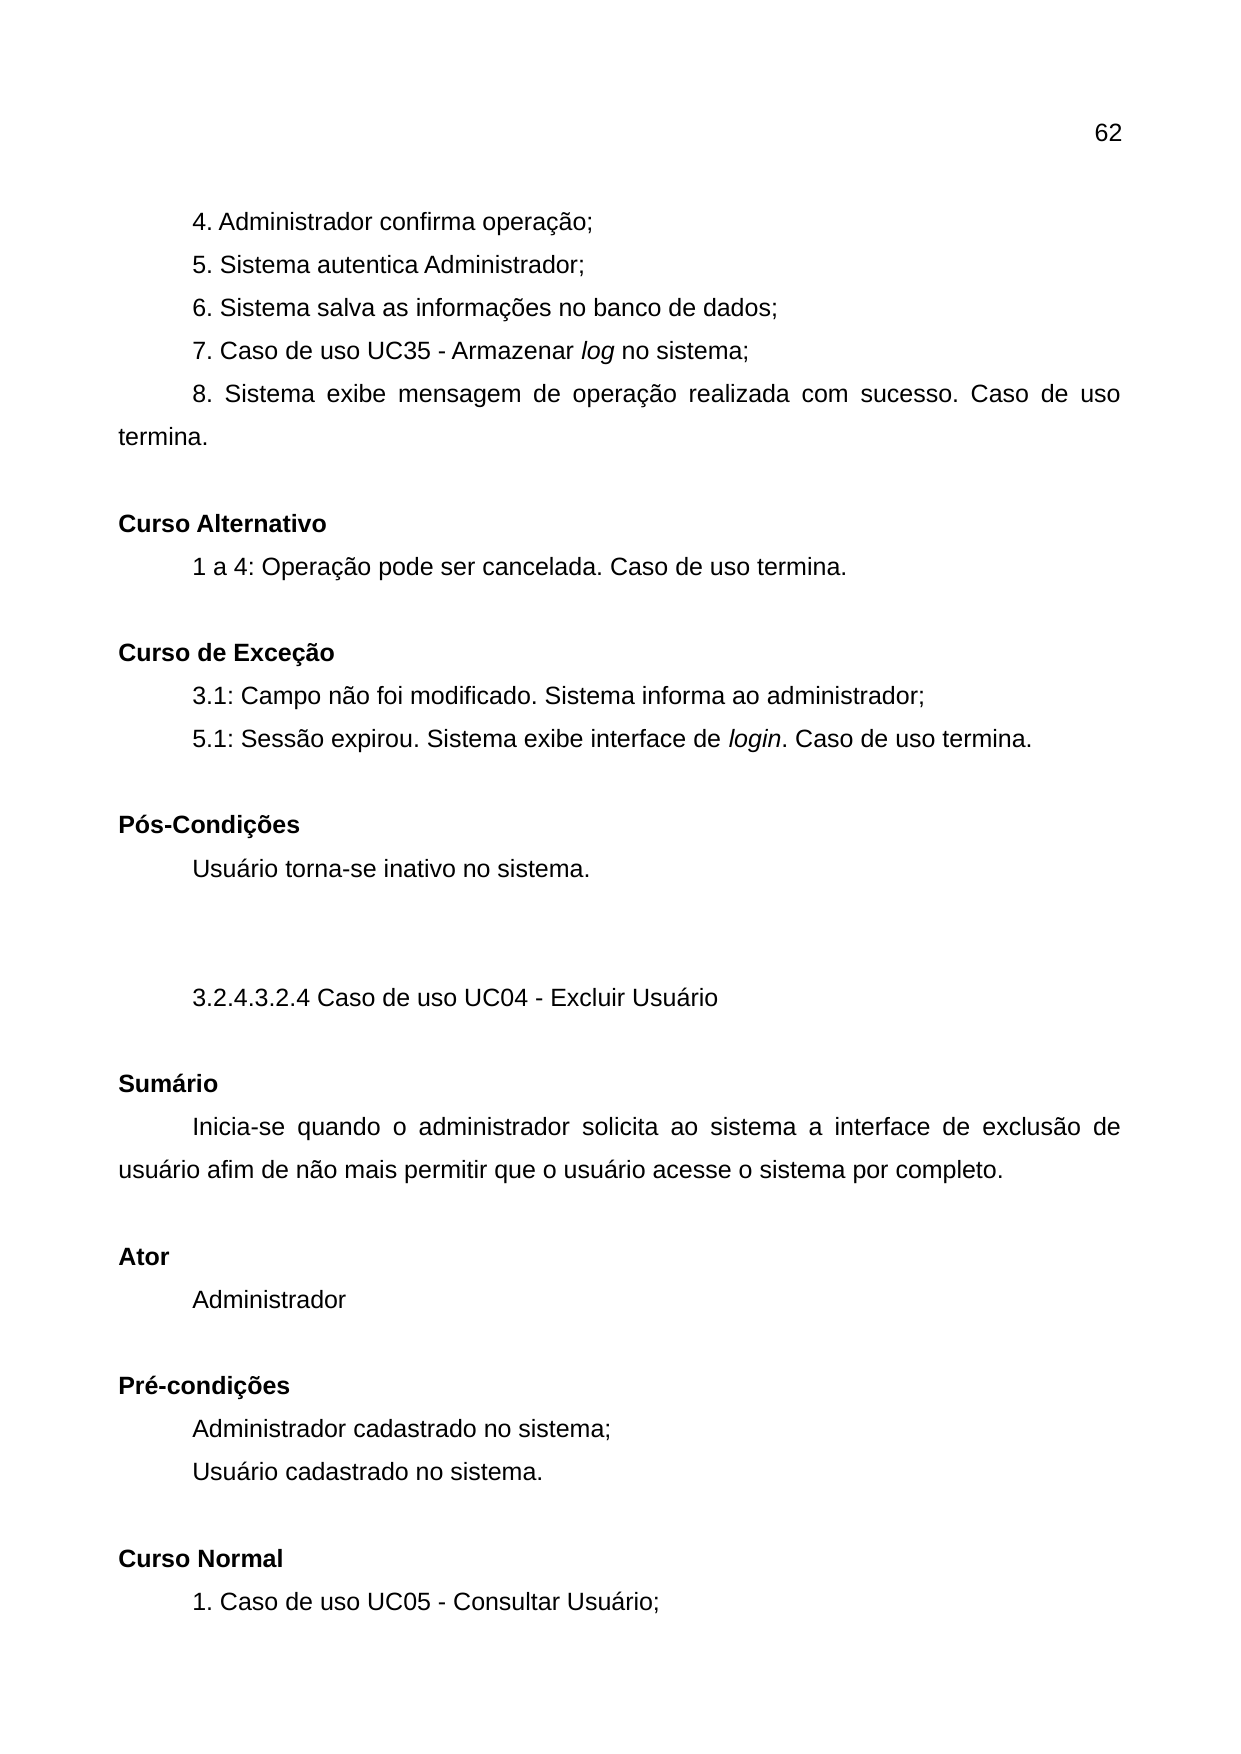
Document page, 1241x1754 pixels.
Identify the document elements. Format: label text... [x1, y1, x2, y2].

text Curso Normal [118, 1543, 1122, 1572]
text 1. Caso de uso UC05 - Consultar Usuário; [118, 1587, 1122, 1615]
text Curso de Exceção [118, 638, 1122, 667]
text Sumário [118, 1069, 1122, 1098]
text Administrador [118, 1285, 1122, 1313]
text 8. Sistema exibe mensagem de operação realizada com sucesso. Caso de uso termina. [118, 379, 1122, 451]
text Usuário torna-se inativo no sistema. [118, 853, 1122, 882]
text 7. Caso de uso UC35 - Armazenar log no sistema; [118, 336, 1122, 365]
text Pós-Condições [118, 810, 1122, 839]
text Ator [118, 1242, 1122, 1270]
text 1 a 4: Operação pode ser cancelada. Caso de uso termina. [118, 552, 1122, 580]
text Curso Alternativo [118, 508, 1122, 537]
text 3.1: Campo não foi modificado. Sistema informa ao administrador; [118, 681, 1122, 710]
text 5.1: Sessão expirou. Sistema exibe interface de login. Caso de uso termina. [118, 724, 1122, 753]
text 6. Sistema salva as informações no banco de dados; [118, 293, 1122, 322]
text 4. Administrador confirma operação; [118, 207, 1122, 235]
text 3.2.4.3.2.4 Caso de uso UC04 - Excluir Usuário [118, 983, 1122, 1012]
text Usuário cadastrado no sistema. [118, 1457, 1122, 1486]
text Administrador cadastrado no sistema; [118, 1414, 1122, 1443]
text 5. Sistema autentica Administrador; [118, 250, 1122, 278]
text Pré-condições [118, 1371, 1122, 1400]
text Inicia-se quando o administrador solicita ao sistema a interface de exclusão de usuário afim de não mais permitir que o usuário acesse o sistema por completo. [118, 1112, 1122, 1184]
